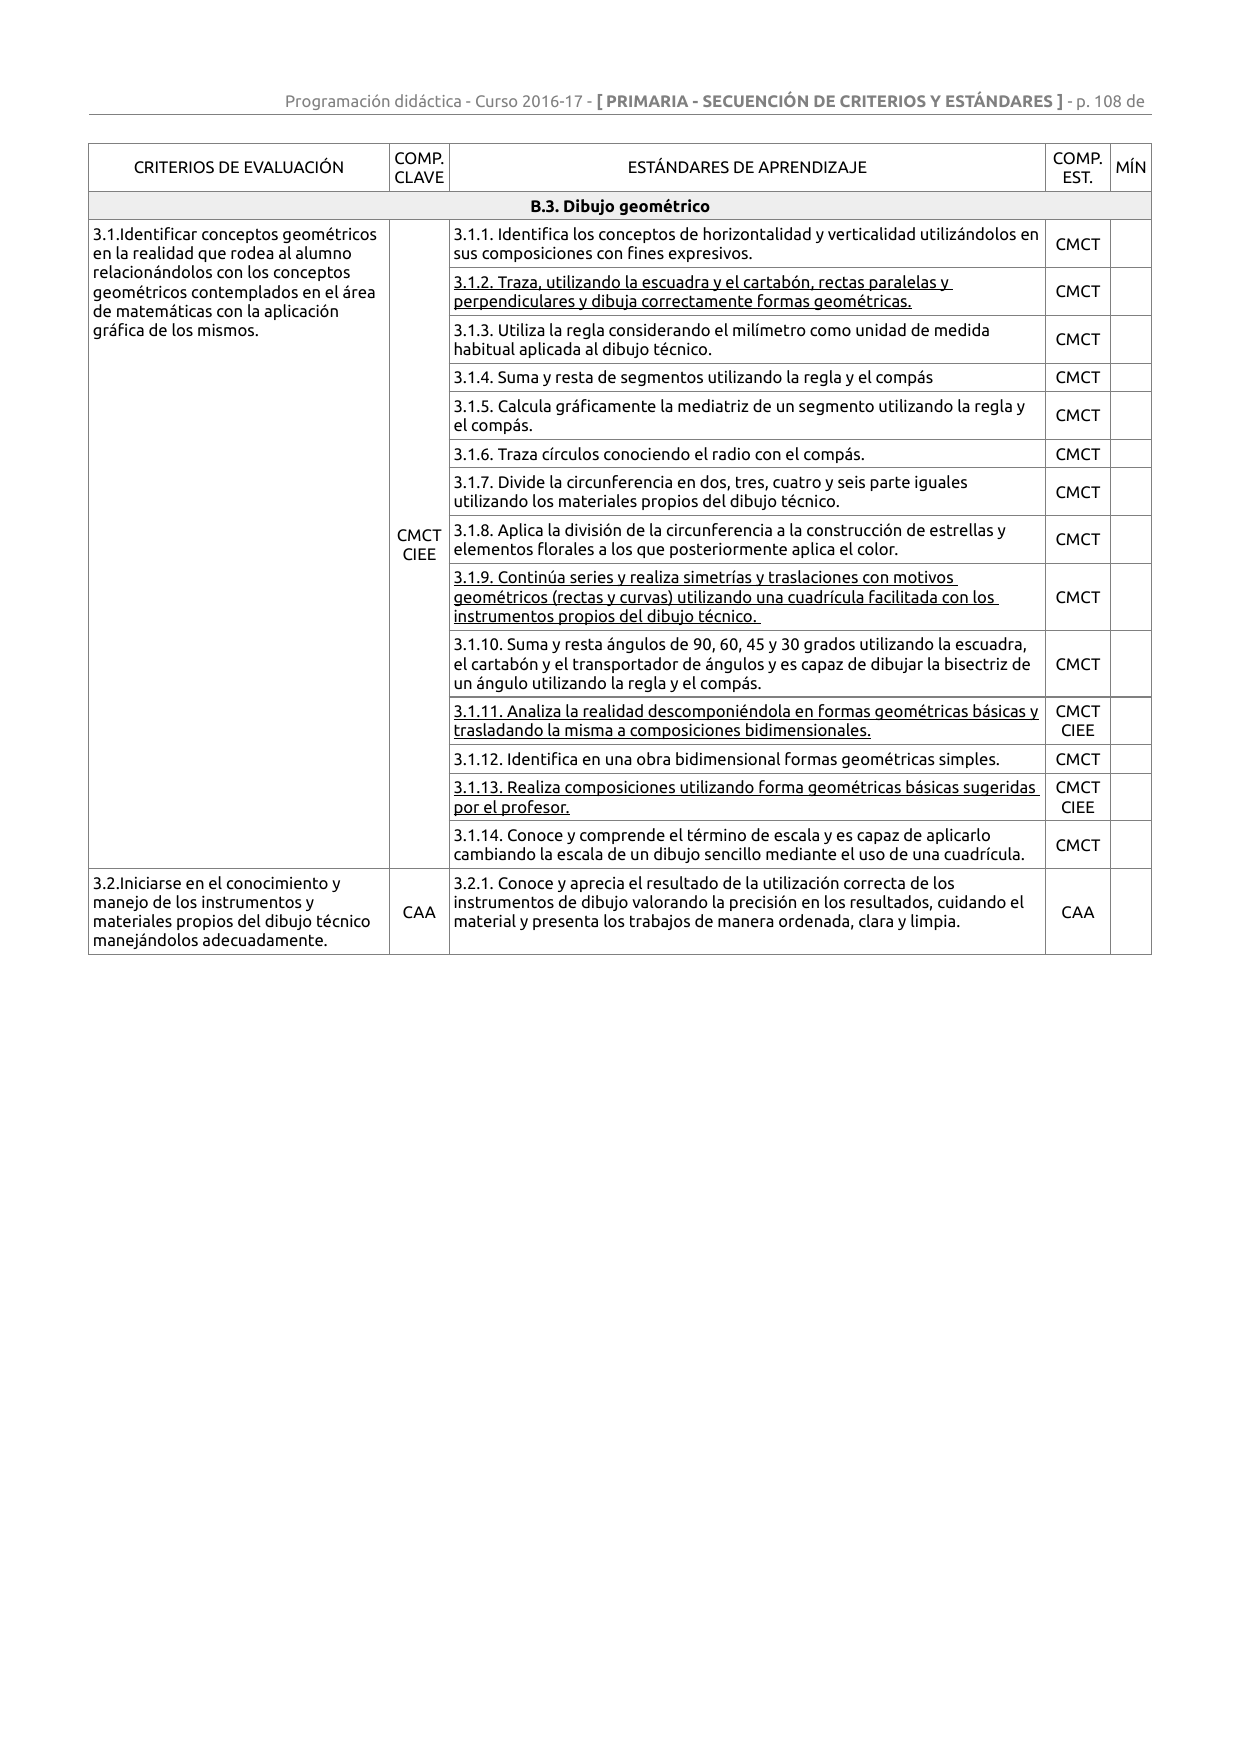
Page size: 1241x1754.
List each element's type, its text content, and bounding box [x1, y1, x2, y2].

table_header CRITERIOS DE EVALUACIÓN [89, 144, 389, 191]
table_cell CMCT CIEE [1046, 698, 1110, 744]
table_cell CMCT [1046, 364, 1110, 391]
table_cell CMCT [1046, 516, 1110, 563]
table_cell [1111, 774, 1151, 820]
table_cell [1111, 316, 1151, 362]
table_cell [1111, 220, 1151, 267]
table_cell 3.2.Iniciarse en el conocimiento y manejo de los instrumentos y materiales propios del dibujo técnico manejándolos adecuadamente. [89, 869, 389, 954]
table_cell [1111, 392, 1151, 439]
table_cell 3.1.5. Calcula gráficamente la mediatriz de un segmento utilizando la regla y el compás. [450, 392, 1045, 439]
table_header COMP. CLAVE [390, 144, 449, 191]
table_cell 3.1.14. Conoce y comprende el término de escala y es capaz de aplicarlo cambiando la escala de un dibujo sencillo mediante el uso de una cuadrícula. [450, 821, 1045, 868]
table_cell CMCT [1046, 631, 1110, 696]
table_cell CMCT [1046, 440, 1110, 467]
table_cell [1111, 821, 1151, 868]
table_header MÍN [1111, 144, 1151, 191]
table_cell 3.1.12. Identifica en una obra bidimensional formas geométricas simples. [450, 745, 1045, 773]
table_cell [1111, 268, 1151, 315]
table_cell 3.1.7. Divide la circunferencia en dos, tres, cuatro y seis parte iguales utilizando los materiales propios del dibujo técnico. [450, 468, 1045, 515]
table_cell 3.1.2. Traza, utilizando la escuadra y el cartabón, rectas paralelas y perpendiculares y dibuja correctamente formas geométricas. [450, 268, 1045, 315]
table_cell B.3. Dibujo geométrico [89, 192, 1151, 219]
table_cell 3.1.8. Aplica la división de la circunferencia a la construcción de estrellas y elementos florales a los que posteriormente aplica el color. [450, 516, 1045, 563]
table_cell [1111, 364, 1151, 391]
table_cell [1111, 698, 1151, 744]
table_cell CMCT [1046, 564, 1110, 629]
table_cell [1111, 516, 1151, 563]
table_cell CAA [390, 869, 449, 954]
table_cell 3.1.Identificar conceptos geométricos en la realidad que rodea al alumno relacionándolos con los conceptos geométricos contemplados en el área de matemáticas con la aplicación gráfica de los mismos. [89, 220, 389, 868]
table_cell 3.1.6. Traza círculos conociendo el radio con el compás. [450, 440, 1045, 467]
table_cell 3.2.1. Conoce y aprecia el resultado de la utilización correcta de los instrumentos de dibujo valorando la precisión en los resultados, cuidando el material y presenta los trabajos de manera ordenada, clara y limpia. [450, 869, 1045, 954]
table_cell CMCT [1046, 316, 1110, 362]
table_header ESTÁNDARES DE APRENDIZAJE [450, 144, 1045, 191]
table_cell CMCT [1046, 745, 1110, 773]
table_cell [1111, 564, 1151, 629]
table_header COMP. EST. [1046, 144, 1110, 191]
table_cell 3.1.4. Suma y resta de segmentos utilizando la regla y el compás [450, 364, 1045, 391]
table_cell [1111, 440, 1151, 467]
table_cell CMCT CIEE [1046, 774, 1110, 820]
table_cell [1111, 631, 1151, 696]
table_cell [1111, 468, 1151, 515]
table_cell CMCT [1046, 268, 1110, 315]
table_cell 3.1.9. Continúa series y realiza simetrías y traslaciones con motivos geométricos (rectas y curvas) utilizando una cuadrícula facilitada con los instrumentos propios del dibujo técnico. [450, 564, 1045, 629]
table_cell CAA [1046, 869, 1110, 954]
table_cell CMCT [1046, 468, 1110, 515]
table_cell CMCT [1046, 821, 1110, 868]
table_cell [1111, 745, 1151, 773]
table_cell 3.1.13. Realiza composiciones utilizando forma geométricas básicas sugeridas por el profesor. [450, 774, 1045, 820]
table_cell CMCT [1046, 220, 1110, 267]
table_cell CMCT [1046, 392, 1110, 439]
table_cell 3.1.10. Suma y resta ángulos de 90, 60, 45 y 30 grados utilizando la escuadra, el cartabón y el transportador de ángulos y es capaz de dibujar la bisectriz de un ángulo utilizando la regla y el compás. [450, 631, 1045, 696]
table_cell 3.1.11. Analiza la realidad descomponiéndola en formas geométricas básicas y trasladando la misma a composiciones bidimensionales. [450, 698, 1045, 744]
table_cell [1111, 869, 1151, 954]
table_cell 3.1.3. Utiliza la regla considerando el milímetro como unidad de medida habitual aplicada al dibujo técnico. [450, 316, 1045, 362]
table_cell 3.1.1. Identifica los conceptos de horizontalidad y verticalidad utilizándolos en sus composiciones con fines expresivos. [450, 220, 1045, 267]
table_cell CMCT CIEE [390, 220, 449, 868]
